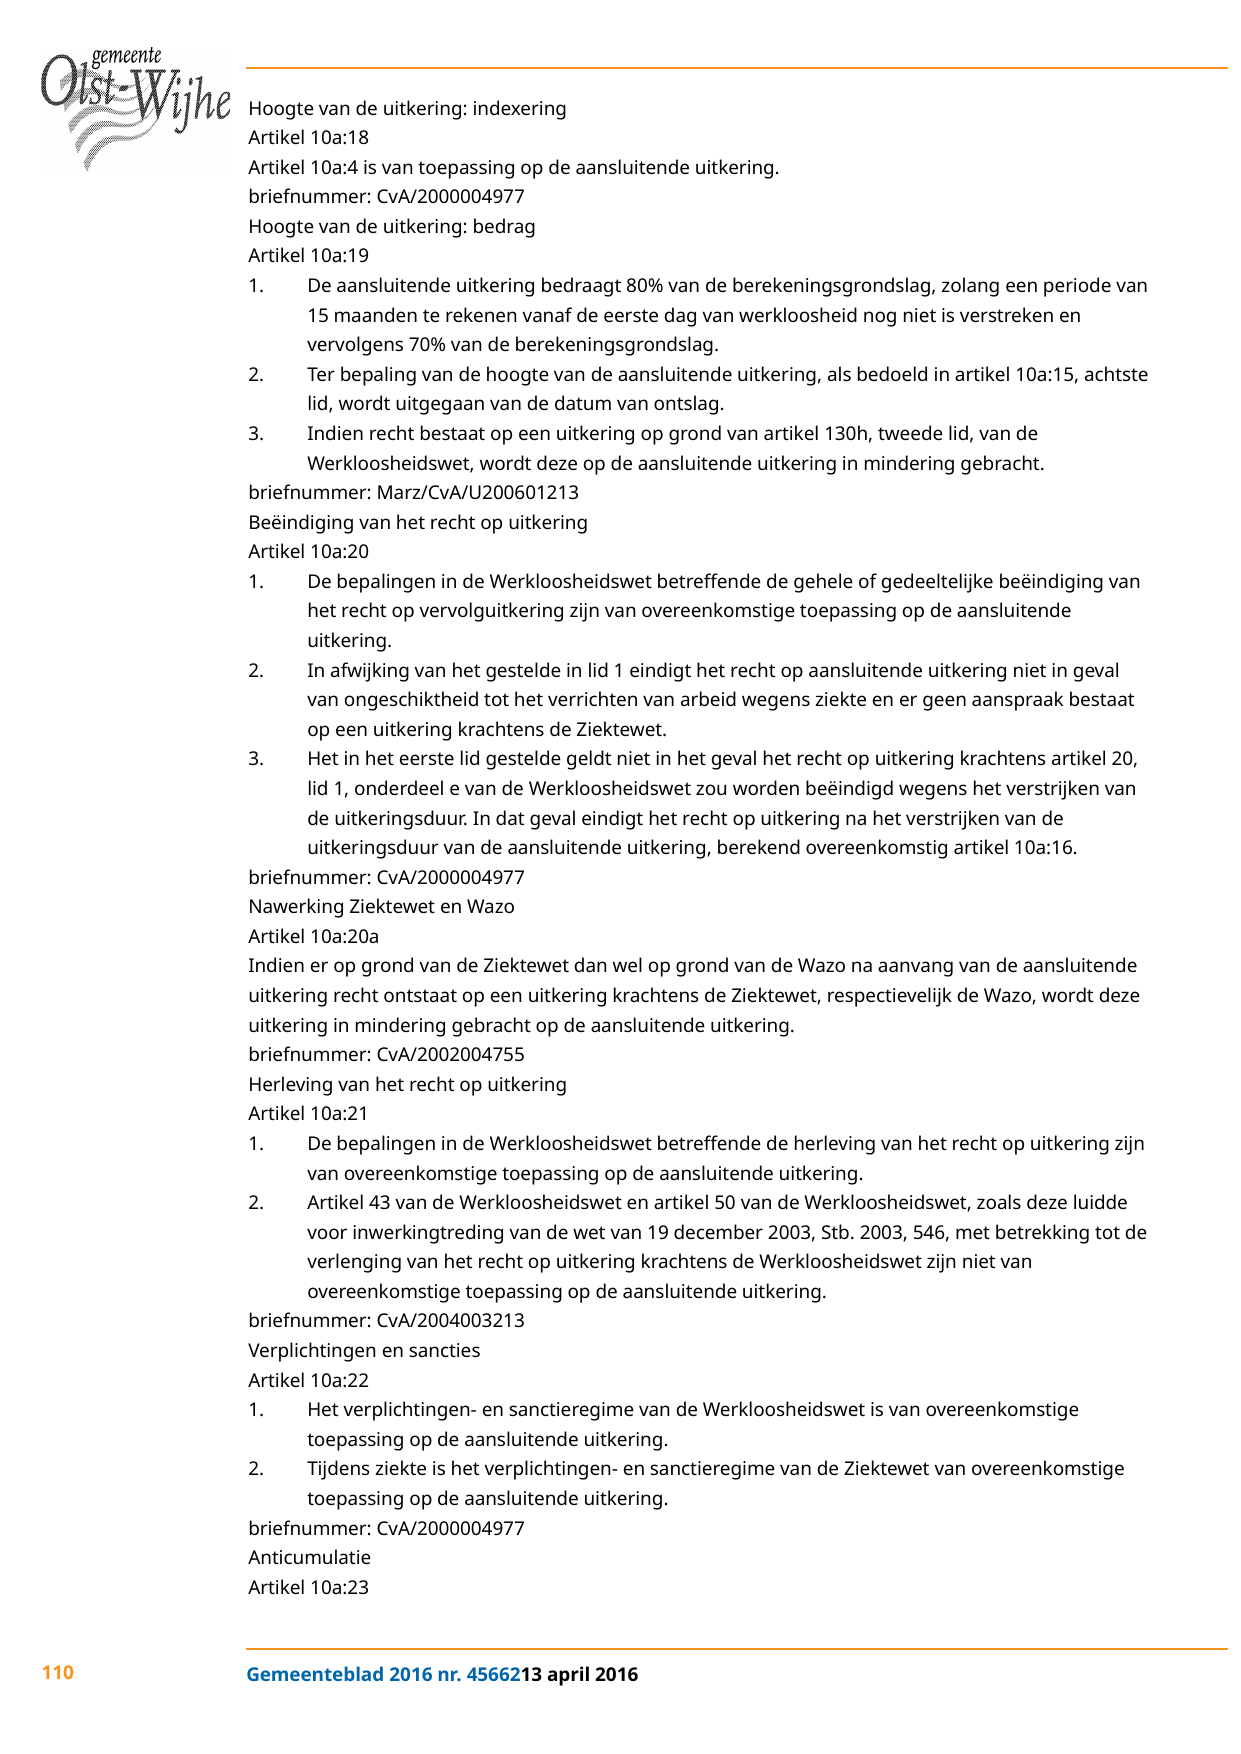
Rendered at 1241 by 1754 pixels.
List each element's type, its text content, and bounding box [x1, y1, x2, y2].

list Tijdens ziekte is het verplichtingen- en sanctieregime van de Ziektewet van overeenkomstige toepassing op de aansluitende uitkering. [248, 1456, 1152, 1511]
text Herleving van het recht op uitkering [248, 1071, 1152, 1097]
text briefnummer: Marz/CvA/U200601213 [248, 479, 1152, 505]
text Artikel 10a:4 is van toepassing op de aansluitende uitkering. [248, 154, 1152, 180]
text Artikel 10a:20a [248, 923, 1152, 949]
list Het in het eerste lid gestelde geldt niet in het geval het recht op uitkering krachtens artikel 20, lid 1, onderdeel e van de Werkloosheidswet zou worden beëindigd wegens het verstrijken van de uitkeringsduur. In dat geval eindigt het recht op uitkering na het verstrijken van de uitkeringsduur van de aansluitende uitkering, berekend overeenkomstig artikel 10a:16. [248, 746, 1152, 860]
list Het verplichtingen- en sanctieregime van de Werkloosheidswet is van overeenkomstige toepassing op de aansluitende uitkering. [248, 1396, 1152, 1452]
list In afwijking van het gestelde in lid 1 eindigt het recht op aansluitende uitkering niet in geval van ongeschiktheid tot het verrichten van arbeid wegens ziekte en er geen aanspraak bestaat op een uitkering krachtens de Ziektewet. [248, 657, 1152, 742]
list Ter bepaling van de hoogte van de aansluitende uitkering, als bedoeld in artikel 10a:15, achtste lid, wordt uitgegaan van de datum van ontslag. [248, 361, 1152, 416]
text Hoogte van de uitkering: indexering [248, 95, 1152, 121]
text briefnummer: CvA/2004003213 [248, 1308, 1152, 1333]
text Artikel 10a:20 [248, 538, 1152, 564]
text briefnummer: CvA/2002004755 [248, 1041, 1152, 1067]
picture [41, 47, 231, 172]
list De bepalingen in de Werkloosheidswet betreffende de herleving van het recht op uitkering zijn van overeenkomstige toepassing op de aansluitende uitkering. [248, 1130, 1152, 1186]
list Indien recht bestaat op een uitkering op grond van artikel 130h, tweede lid, van de Werkloosheidswet, wordt deze op de aansluitende uitkering in mindering gebracht. [248, 420, 1152, 476]
text Verplichtingen en sancties [248, 1337, 1152, 1363]
list De bepalingen in de Werkloosheidswet betreffende de gehele of gedeeltelijke beëindiging van het recht op vervolguitkering zijn van overeenkomstige toepassing op de aansluitende uitkering. [248, 568, 1152, 653]
text Artikel 10a:23 [248, 1574, 1152, 1600]
text Beëindiging van het recht op uitkering [248, 509, 1152, 535]
text Nawerking Ziektewet en Wazo [248, 893, 1152, 919]
text Artikel 10a:21 [248, 1101, 1152, 1126]
list De aansluitende uitkering bedraagt 80% van de berekeningsgrondslag, zolang een periode van 15 maanden te rekenen vanaf de eerste dag van werkloosheid nog niet is verstreken en vervolgens 70% van de berekeningsgrondslag. [248, 272, 1152, 357]
list Artikel 43 van de Werkloosheidswet en artikel 50 van de Werkloosheidswet, zoals deze luidde voor inwerkingtreding van de wet van 19 december 2003, Stb. 2003, 546, met betrekking tot de verlenging van het recht op uitkering krachtens de Werkloosheidswet zijn niet van overeenkomstige toepassing op de aansluitende uitkering. [248, 1189, 1152, 1304]
text briefnummer: CvA/2000004977 [248, 1515, 1152, 1541]
text Anticumulatie [248, 1544, 1152, 1570]
text Indien er op grond van de Ziektewet dan wel op grond van de Wazo na aanvang van de aansluitende uitkering recht ontstaat op een uitkering krachtens de Ziektewet, respectievelijk de Wazo, wordt deze uitkering in mindering gebracht op de aansluitende uitkering. [248, 953, 1152, 1038]
text Hoogte van de uitkering: bedrag [248, 213, 1152, 239]
text Artikel 10a:18 [248, 124, 1152, 150]
text briefnummer: CvA/2000004977 [248, 864, 1152, 890]
text Artikel 10a:22 [248, 1367, 1152, 1393]
text Artikel 10a:19 [248, 243, 1152, 268]
text briefnummer: CvA/2000004977 [248, 183, 1152, 209]
